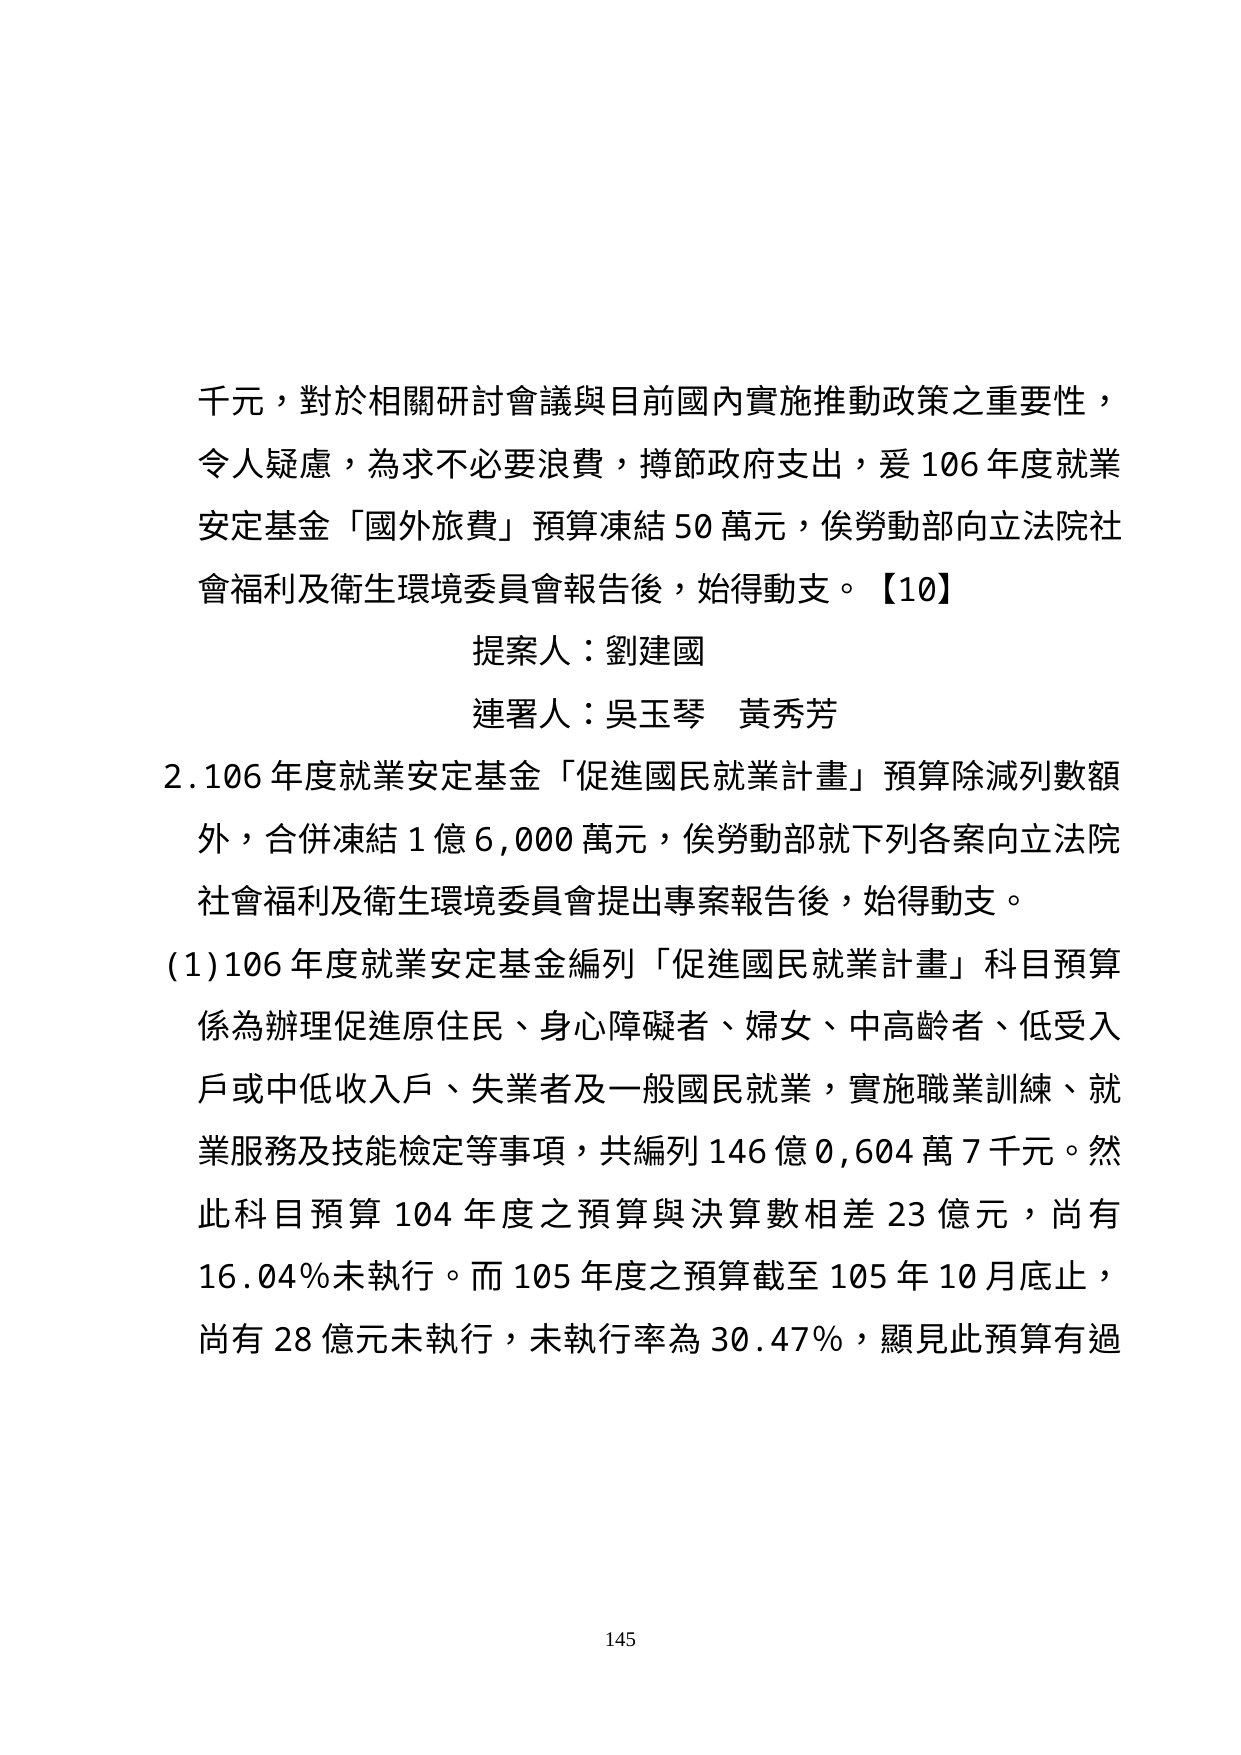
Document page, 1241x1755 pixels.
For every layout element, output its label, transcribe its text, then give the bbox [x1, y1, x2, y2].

text 千元，對於相關研討會議與目前國內實施推動政策之重要性，令人疑慮，為求不必要浪費，撙節政府支出，爰106年度就業安定基金「國外旅費」預算凍結50萬元，俟勞動部向立法院社會福利及衛生環境委員會報告後，始得動支。【10】 [162, 358, 1122, 608]
text 2.106年度就業安定基金「促進國民就業計畫」預算除減列數額外，合併凍結1億6,000萬元，俟勞動部就下列各案向立法院社會福利及衛生環境委員會提出專案報告後，始得動支。 [162, 733, 1122, 920]
text 提案人：劉建國 [197, 608, 1122, 670]
text (1)106年度就業安定基金編列「促進國民就業計畫」科目預算係為辦理促進原住民、身心障礙者、婦女、中高齡者、低受入戶或中低收入戶、失業者及一般國民就業，實施職業訓練、就業服務及技能檢定等事項，共編列146億0,604萬7千元。然此科目預算104年度之預算與決算數相差23億元，尚有16.04％未執行。而105年度之預算截至105年10月底止，尚有28億元未執行，未執行率為30.47％，顯見此預算有過 [162, 920, 1122, 1358]
text 連署人：吳玉琴 黃秀芳 [197, 670, 1122, 733]
